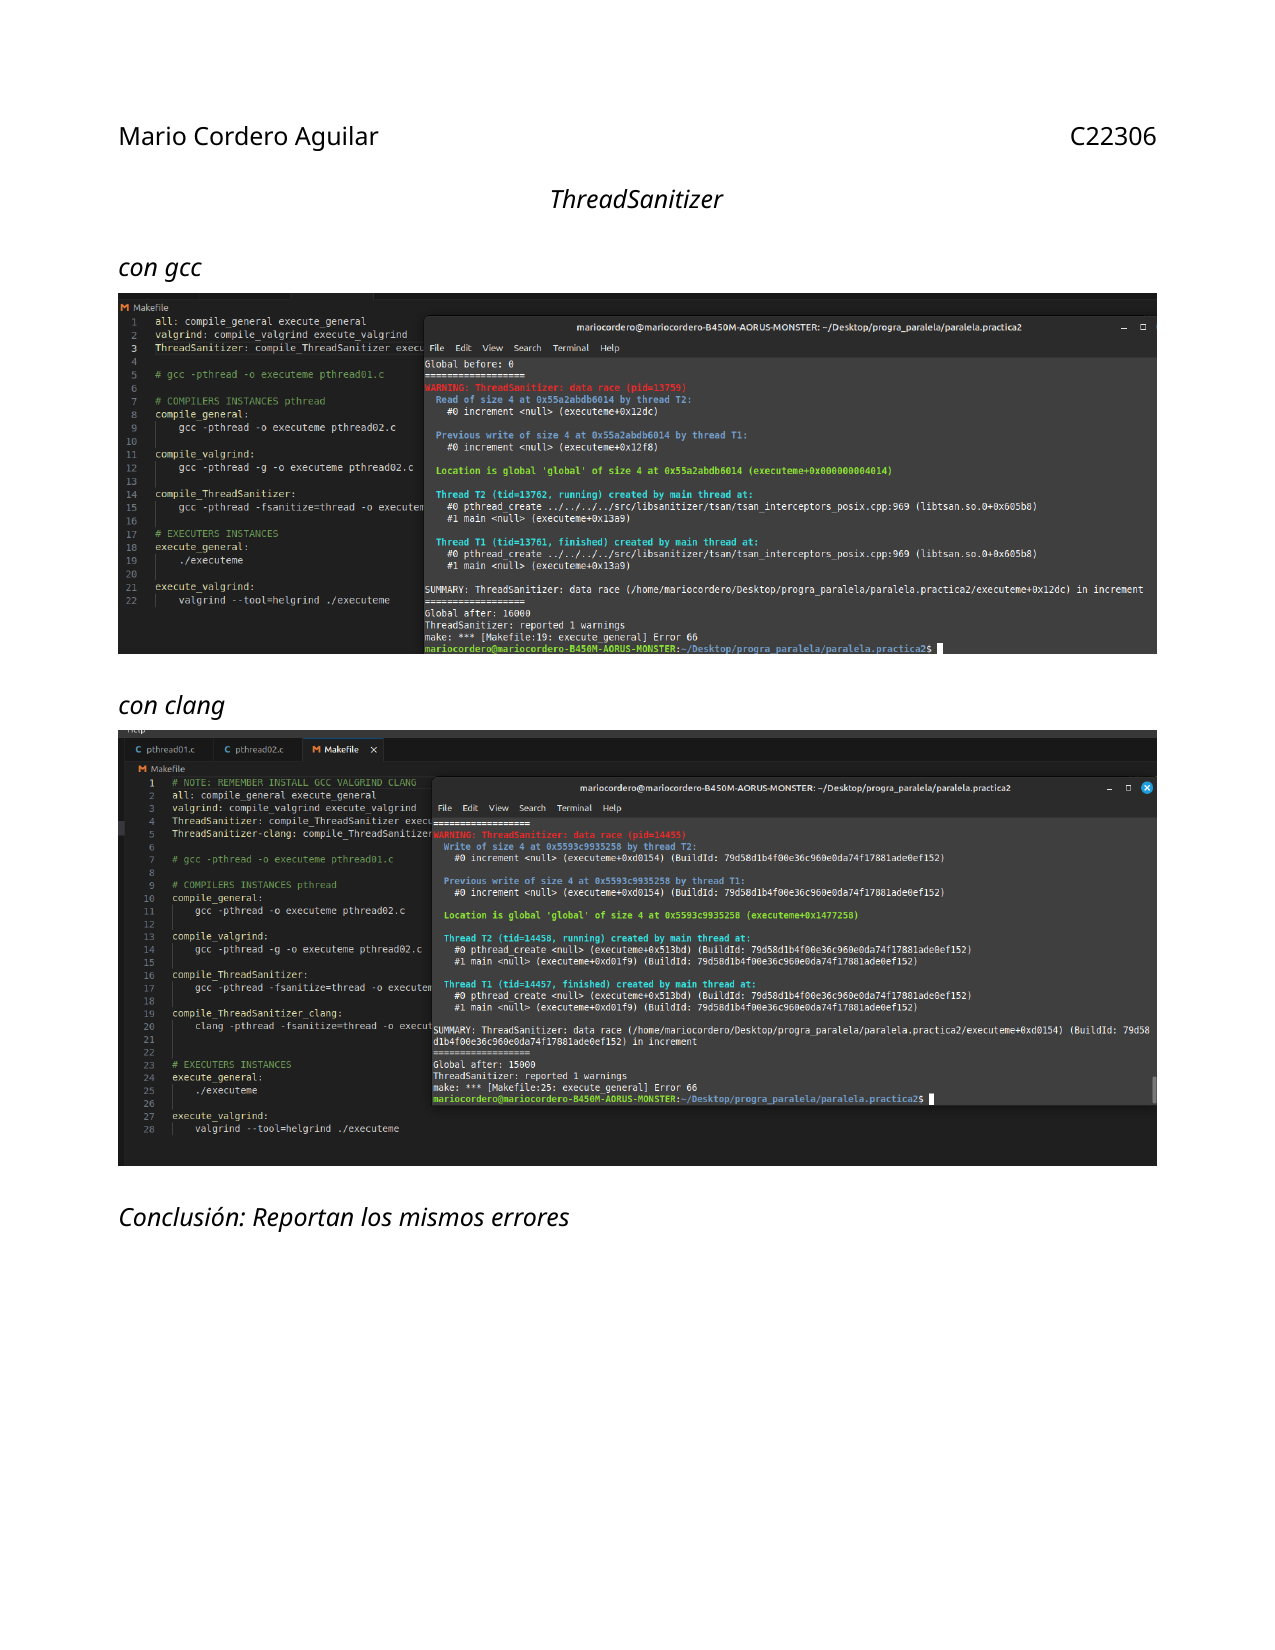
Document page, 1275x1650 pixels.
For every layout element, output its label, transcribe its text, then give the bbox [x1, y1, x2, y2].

text Conclusión: Reportan los mismos errores [118, 1200, 1157, 1234]
text con clang [118, 687, 1157, 721]
picture [118, 293, 1157, 654]
text ThreadSanitizer [118, 182, 1157, 216]
picture [118, 730, 1157, 1166]
text con gcc [118, 250, 1157, 284]
